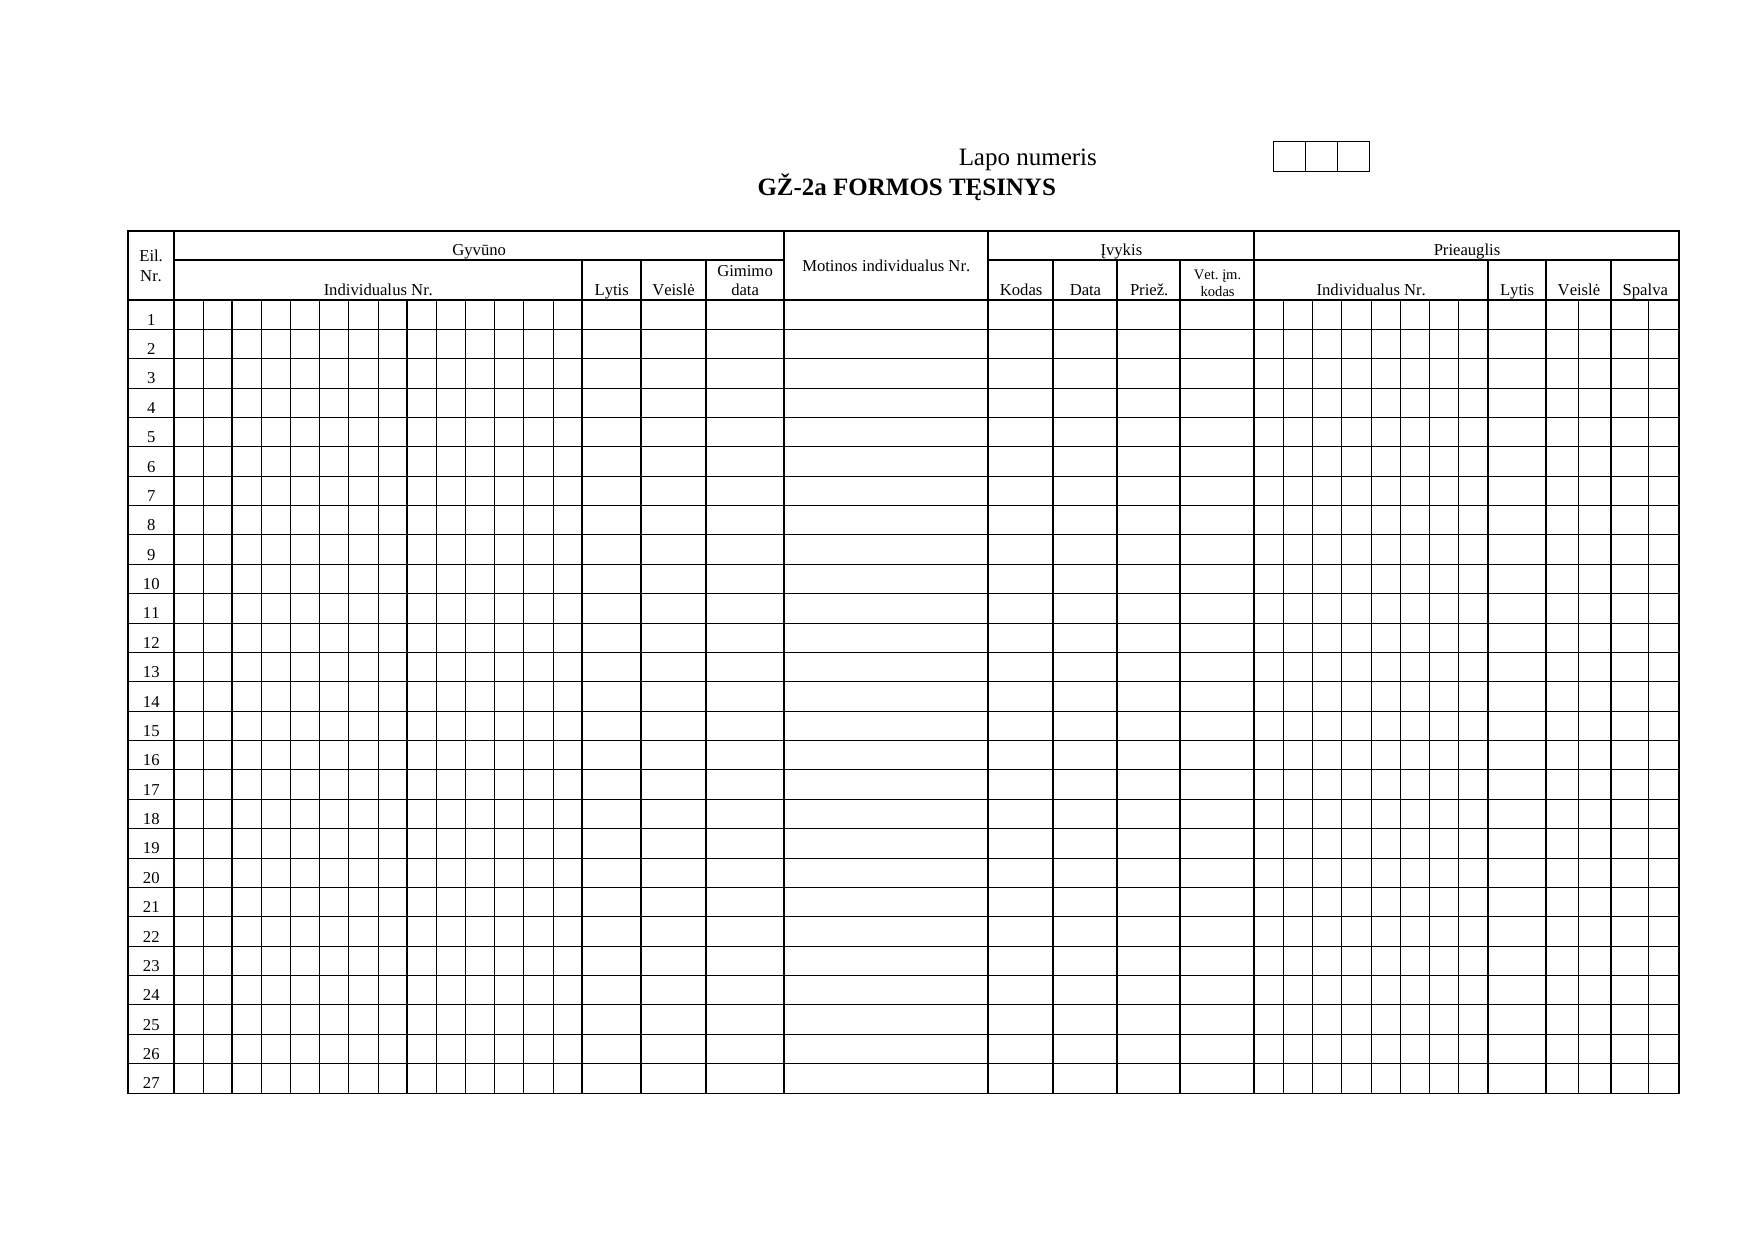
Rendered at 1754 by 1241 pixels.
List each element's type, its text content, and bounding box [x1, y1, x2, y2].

table_cell [959, 594, 987, 622]
table_cell [1313, 859, 1341, 887]
table_cell [1149, 947, 1179, 975]
table_cell [842, 653, 871, 681]
table_cell [466, 859, 494, 887]
table_cell [349, 389, 378, 417]
table_cell [408, 359, 436, 387]
table_cell [813, 447, 842, 476]
table_cell [1284, 682, 1312, 711]
table_cell [1517, 477, 1545, 505]
table_cell [901, 800, 930, 828]
table_cell [1649, 624, 1678, 652]
table_cell [320, 859, 348, 887]
table_cell [642, 447, 705, 476]
table_cell [1612, 359, 1648, 387]
table_cell [1459, 389, 1487, 417]
table_cell [1021, 888, 1052, 916]
table_cell [1372, 506, 1400, 534]
table_cell [1313, 389, 1341, 417]
table_cell [1284, 1064, 1312, 1092]
table_cell [1612, 624, 1648, 652]
table_cell [1118, 800, 1149, 828]
table_cell [1430, 565, 1458, 593]
table_cell [437, 1064, 465, 1092]
table_cell [842, 947, 871, 975]
table_cell [583, 418, 640, 446]
table_cell [1547, 418, 1578, 446]
table_cell [1430, 447, 1458, 476]
table_cell [1430, 301, 1458, 329]
table_cell [524, 859, 553, 887]
table_cell [642, 330, 705, 358]
table_cell [1547, 770, 1578, 799]
table_cell [1489, 947, 1517, 975]
table_cell [554, 1005, 581, 1034]
table_cell [1459, 770, 1487, 799]
table_cell [291, 594, 319, 622]
table_cell [495, 1064, 523, 1092]
table_cell [1313, 770, 1341, 799]
table_cell [1612, 829, 1648, 857]
table_cell [989, 712, 1021, 740]
table_cell [233, 917, 261, 946]
table_cell [1612, 770, 1648, 799]
table_cell [1342, 535, 1371, 564]
table_cell [204, 301, 231, 329]
table_cell [1612, 741, 1648, 769]
table_cell 7 [129, 477, 173, 505]
table_cell [1181, 477, 1253, 505]
table_cell [1401, 565, 1429, 593]
table_cell [785, 330, 813, 358]
table_cell [175, 565, 203, 593]
table_cell [813, 359, 842, 387]
table_cell [930, 330, 959, 358]
table_cell [871, 712, 901, 740]
table_cell [785, 389, 813, 417]
table_cell [1021, 330, 1052, 358]
table_cell [642, 741, 705, 769]
table_cell [437, 917, 465, 946]
table_cell [1547, 477, 1578, 505]
table_cell [204, 330, 231, 358]
table_cell [1021, 770, 1052, 799]
table_cell [1255, 976, 1283, 1004]
table_cell [1255, 653, 1283, 681]
table_cell [408, 301, 436, 329]
table_cell [1313, 506, 1341, 534]
table_cell [1021, 829, 1052, 857]
table_cell [813, 624, 842, 652]
table_cell [554, 947, 581, 975]
table_cell [1612, 506, 1648, 534]
table_cell 6 [129, 447, 173, 476]
table_cell [901, 1064, 930, 1092]
table_cell [233, 389, 261, 417]
table_cell [408, 624, 436, 652]
table_cell [901, 565, 930, 593]
table_cell [466, 535, 494, 564]
table_cell [233, 594, 261, 622]
table_cell [524, 565, 553, 593]
table_cell [1579, 800, 1610, 828]
table_cell [989, 506, 1021, 534]
table_cell [524, 888, 553, 916]
table_cell [583, 389, 640, 417]
table_cell [408, 535, 436, 564]
table_cell [1149, 594, 1179, 622]
table_cell [466, 770, 494, 799]
table_cell [233, 359, 261, 387]
table_cell [408, 506, 436, 534]
table_cell [1430, 917, 1458, 946]
table_cell [959, 653, 987, 681]
table_cell [1284, 653, 1312, 681]
table_cell [175, 947, 203, 975]
table_cell [1284, 1035, 1312, 1063]
table_cell [1021, 741, 1052, 769]
table_cell [813, 1064, 842, 1092]
table_cell [642, 888, 705, 916]
table_cell [320, 682, 348, 711]
table_cell [466, 1005, 494, 1034]
table_cell [262, 800, 290, 828]
table_cell [871, 301, 901, 329]
table_cell [1401, 477, 1429, 505]
table_cell [1372, 741, 1400, 769]
table_cell [1149, 800, 1179, 828]
table_cell [1489, 917, 1517, 946]
table_cell [466, 506, 494, 534]
table_cell [320, 770, 348, 799]
table_cell [813, 389, 842, 417]
table_cell [813, 712, 842, 740]
table_cell [1430, 829, 1458, 857]
table_cell [842, 1035, 871, 1063]
table_cell [1313, 829, 1341, 857]
table_cell [1284, 976, 1312, 1004]
table_cell [233, 447, 261, 476]
table_cell [175, 829, 203, 857]
table_cell [785, 594, 813, 622]
table_cell [524, 477, 553, 505]
table_cell [1181, 947, 1253, 975]
table_cell 19 [129, 829, 173, 857]
table_cell [930, 506, 959, 534]
table_cell [1579, 1005, 1610, 1034]
table_cell [989, 976, 1021, 1004]
table_cell [1517, 741, 1545, 769]
table_cell [1547, 506, 1578, 534]
table_cell [959, 447, 987, 476]
table_cell [233, 741, 261, 769]
table_cell [785, 506, 813, 534]
table_cell [291, 741, 319, 769]
table_cell [466, 829, 494, 857]
table_cell [349, 330, 378, 358]
table_cell [901, 1005, 930, 1034]
table_cell [1612, 330, 1648, 358]
table_cell [1181, 418, 1253, 446]
table_cell [349, 770, 378, 799]
table_cell [1430, 653, 1458, 681]
table_cell [233, 1064, 261, 1092]
table_cell [320, 447, 348, 476]
table_cell [1649, 653, 1678, 681]
table_cell [1149, 859, 1179, 887]
table_cell [320, 653, 348, 681]
table_cell [1372, 389, 1400, 417]
table_cell 23 [129, 947, 173, 975]
table_cell [1054, 888, 1116, 916]
table_cell [813, 1035, 842, 1063]
table_cell [1649, 917, 1678, 946]
table_cell [554, 653, 581, 681]
table_cell 9 [129, 535, 173, 564]
table_cell [204, 770, 231, 799]
table_cell [349, 477, 378, 505]
table_cell [233, 770, 261, 799]
table_cell [1547, 301, 1578, 329]
table_cell [842, 535, 871, 564]
table_cell [1054, 301, 1116, 329]
table_cell [1255, 1035, 1283, 1063]
table_cell [642, 653, 705, 681]
table_cell [1255, 1005, 1283, 1034]
table_cell [524, 447, 553, 476]
table_cell [524, 653, 553, 681]
table_cell [291, 506, 319, 534]
table_cell [642, 594, 705, 622]
table_cell [842, 712, 871, 740]
table_cell [959, 535, 987, 564]
table_cell [1054, 653, 1116, 681]
table_cell [901, 976, 930, 1004]
table_cell [291, 770, 319, 799]
table_cell [437, 447, 465, 476]
table_cell [204, 947, 231, 975]
table_cell [291, 535, 319, 564]
table_cell [1149, 1064, 1179, 1092]
table_cell [349, 535, 378, 564]
table_cell [1612, 535, 1648, 564]
table_cell [813, 947, 842, 975]
table_cell [583, 330, 640, 358]
table_cell [813, 565, 842, 593]
table_cell [1517, 447, 1545, 476]
table_cell [1612, 888, 1648, 916]
table_cell [842, 418, 871, 446]
table_cell [204, 359, 231, 387]
table_cell [1149, 976, 1179, 1004]
table_cell [1255, 594, 1283, 622]
table_cell [495, 535, 523, 564]
table_cell [495, 594, 523, 622]
table_cell [1401, 418, 1429, 446]
table_cell [989, 917, 1021, 946]
table_cell [959, 947, 987, 975]
table_cell [320, 1035, 348, 1063]
table_cell 2 [129, 330, 173, 358]
table_cell [1181, 829, 1253, 857]
table_cell [1149, 359, 1179, 387]
table_cell [707, 859, 783, 887]
table_cell [408, 829, 436, 857]
table_cell [871, 389, 901, 417]
table_cell [583, 624, 640, 652]
table_cell [1149, 477, 1179, 505]
table_cell [785, 1064, 813, 1092]
table_cell [1579, 682, 1610, 711]
table_cell [233, 506, 261, 534]
table_cell [959, 888, 987, 916]
table_cell [1401, 888, 1429, 916]
table_cell [1181, 917, 1253, 946]
table_cell [554, 447, 581, 476]
table_cell [175, 506, 203, 534]
table_cell [813, 535, 842, 564]
table_cell [1149, 888, 1179, 916]
table_cell [989, 829, 1021, 857]
table_cell [466, 800, 494, 828]
table_cell [1579, 653, 1610, 681]
table_cell [1459, 301, 1487, 329]
table_cell [989, 389, 1021, 417]
table_cell [1489, 594, 1517, 622]
table_cell [437, 594, 465, 622]
table_cell [1489, 565, 1517, 593]
table_cell [1054, 829, 1116, 857]
table_cell [1517, 682, 1545, 711]
table_cell [175, 447, 203, 476]
table_cell [1649, 359, 1678, 387]
table_cell [901, 624, 930, 652]
table_cell [466, 917, 494, 946]
table_cell [175, 594, 203, 622]
table_cell [901, 859, 930, 887]
table_cell [495, 917, 523, 946]
table_cell [1181, 653, 1253, 681]
table_cell 13 [129, 653, 173, 681]
table_cell [871, 359, 901, 387]
table_cell [930, 535, 959, 564]
table_cell [1342, 330, 1371, 358]
table_cell Kodas [989, 261, 1052, 299]
table_cell [320, 477, 348, 505]
table_cell [1547, 359, 1578, 387]
table_cell [1118, 418, 1149, 446]
table_cell [1181, 594, 1253, 622]
table_cell [1459, 594, 1487, 622]
table_cell [1149, 1035, 1179, 1063]
table_cell [1342, 653, 1371, 681]
table_cell [642, 829, 705, 857]
table_cell [1579, 770, 1610, 799]
table_cell 26 [129, 1035, 173, 1063]
table_cell [349, 712, 378, 740]
table_cell [1517, 888, 1545, 916]
table_cell [554, 917, 581, 946]
table_cell [871, 477, 901, 505]
table_cell [1342, 301, 1371, 329]
table_cell [707, 506, 783, 534]
table_cell [1021, 301, 1052, 329]
table_cell [989, 330, 1021, 358]
table_cell [813, 1005, 842, 1034]
table_cell [1430, 624, 1458, 652]
table_cell [1372, 800, 1400, 828]
table_cell [1649, 477, 1678, 505]
text GŽ-2a FORMOS TĘSINYS [118, 172, 1636, 201]
table_cell [466, 301, 494, 329]
table_cell [583, 447, 640, 476]
table_cell [175, 330, 203, 358]
table_cell [1459, 1035, 1487, 1063]
table_cell [437, 712, 465, 740]
table_cell [785, 829, 813, 857]
table_cell [437, 888, 465, 916]
table_cell [466, 947, 494, 975]
table_cell [871, 770, 901, 799]
table_cell [959, 800, 987, 828]
table_cell [1649, 418, 1678, 446]
table_cell [204, 829, 231, 857]
table_cell [901, 1035, 930, 1063]
table_cell [408, 712, 436, 740]
table_cell [408, 947, 436, 975]
table_cell [930, 829, 959, 857]
table_cell [583, 301, 640, 329]
table_cell [320, 947, 348, 975]
table_cell [1181, 359, 1253, 387]
table_cell [1313, 301, 1341, 329]
table_cell Lytis [1489, 261, 1545, 299]
table_cell [642, 389, 705, 417]
table_cell [495, 800, 523, 828]
table_cell [1255, 682, 1283, 711]
table_cell [1313, 418, 1341, 446]
table_cell [707, 682, 783, 711]
table_cell [262, 594, 290, 622]
table_cell [1054, 770, 1116, 799]
table_cell [707, 770, 783, 799]
table_cell [1021, 389, 1052, 417]
table_cell [707, 917, 783, 946]
table_cell [1579, 330, 1610, 358]
table_cell [233, 888, 261, 916]
table_cell [1579, 594, 1610, 622]
table_cell [320, 888, 348, 916]
table_cell [495, 447, 523, 476]
table_cell [930, 624, 959, 652]
table_cell [204, 418, 231, 446]
table_cell [408, 418, 436, 446]
table_cell [871, 1064, 901, 1092]
table_cell [466, 565, 494, 593]
table_cell [1118, 976, 1149, 1004]
table_cell [1401, 594, 1429, 622]
table_cell [959, 829, 987, 857]
table_cell [554, 770, 581, 799]
table_cell [437, 1035, 465, 1063]
table_cell [437, 301, 465, 329]
table_cell [707, 359, 783, 387]
table_cell [1021, 477, 1052, 505]
table_cell [349, 624, 378, 652]
table_cell [1430, 741, 1458, 769]
table_cell [349, 1064, 378, 1092]
table_cell [1401, 1005, 1429, 1034]
table_cell [707, 594, 783, 622]
table_cell [1054, 800, 1116, 828]
table_cell [1489, 770, 1517, 799]
table_cell [583, 535, 640, 564]
table_cell [1649, 389, 1678, 417]
table_cell [1649, 741, 1678, 769]
table_cell [1649, 712, 1678, 740]
table_cell [437, 859, 465, 887]
table_cell [437, 389, 465, 417]
table_cell [524, 741, 553, 769]
table_cell [320, 594, 348, 622]
table_cell [1149, 770, 1179, 799]
table_cell [930, 359, 959, 387]
table_cell [1021, 682, 1052, 711]
table_cell [1342, 947, 1371, 975]
table_cell [495, 359, 523, 387]
table_cell [437, 976, 465, 1004]
table_cell [1430, 330, 1458, 358]
table_cell [466, 682, 494, 711]
table_cell [989, 947, 1021, 975]
table_cell [583, 594, 640, 622]
table_cell [1517, 624, 1545, 652]
table_cell [901, 947, 930, 975]
table_cell [349, 888, 378, 916]
table_cell [262, 506, 290, 534]
table_cell [1372, 1035, 1400, 1063]
table_cell [379, 888, 406, 916]
table_cell [785, 741, 813, 769]
table_cell [930, 976, 959, 1004]
table_cell 11 [129, 594, 173, 622]
table_cell [1313, 947, 1341, 975]
table_cell [466, 1035, 494, 1063]
table_cell [233, 682, 261, 711]
table_cell [1517, 800, 1545, 828]
table_cell [466, 624, 494, 652]
table_cell [785, 359, 813, 387]
table_cell [349, 506, 378, 534]
table_cell [291, 359, 319, 387]
table_cell [930, 301, 959, 329]
table_cell [175, 535, 203, 564]
table_cell [262, 330, 290, 358]
table_cell [408, 1035, 436, 1063]
table_cell [785, 565, 813, 593]
table_cell [320, 741, 348, 769]
table_cell [466, 389, 494, 417]
table_cell [1372, 330, 1400, 358]
table_cell [1149, 418, 1179, 446]
table_cell [349, 1035, 378, 1063]
table_cell [1517, 770, 1545, 799]
table_cell [349, 418, 378, 446]
table_cell [1649, 506, 1678, 534]
table_cell [1612, 1035, 1648, 1063]
table_cell [262, 1005, 290, 1034]
table_cell [1255, 477, 1283, 505]
table_cell [842, 1064, 871, 1092]
table_cell [1021, 917, 1052, 946]
table_cell [842, 624, 871, 652]
table_cell [408, 888, 436, 916]
table_cell [1517, 389, 1545, 417]
table_cell [930, 447, 959, 476]
table_cell [408, 976, 436, 1004]
table_cell [785, 1005, 813, 1034]
table_cell [785, 800, 813, 828]
table_cell [495, 829, 523, 857]
table_cell [1181, 389, 1253, 417]
table_cell Data [1054, 261, 1116, 299]
table_cell [349, 741, 378, 769]
table_cell [1054, 859, 1116, 887]
table_cell [989, 477, 1021, 505]
table_cell [495, 477, 523, 505]
table_cell Individualus Nr. [175, 261, 581, 299]
table_cell [583, 712, 640, 740]
table_cell [707, 888, 783, 916]
table_cell [1255, 301, 1283, 329]
table_cell [583, 829, 640, 857]
table_cell [291, 712, 319, 740]
table_cell [495, 859, 523, 887]
table_header Gyvūno [175, 232, 783, 259]
table_cell [175, 682, 203, 711]
table_cell [959, 506, 987, 534]
table_cell [707, 741, 783, 769]
table_cell [901, 359, 930, 387]
table_cell [437, 330, 465, 358]
table_cell [1579, 917, 1610, 946]
table_cell [379, 506, 406, 534]
table_cell [554, 565, 581, 593]
table_cell [1489, 712, 1517, 740]
table_cell [379, 1035, 406, 1063]
table_cell [1284, 741, 1312, 769]
table_cell [1313, 682, 1341, 711]
table_cell [175, 301, 203, 329]
table_cell [320, 800, 348, 828]
table_cell [1489, 477, 1517, 505]
table_cell [1284, 800, 1312, 828]
table_cell [495, 888, 523, 916]
table_cell [1649, 976, 1678, 1004]
table_cell [1255, 917, 1283, 946]
table_cell [291, 947, 319, 975]
table_cell [1118, 859, 1149, 887]
table_cell [1401, 624, 1429, 652]
table_cell [785, 1035, 813, 1063]
table_cell [291, 829, 319, 857]
table_cell [524, 682, 553, 711]
table_cell [1517, 359, 1545, 387]
table_cell Veislė [642, 261, 705, 299]
table_cell [1430, 535, 1458, 564]
table_cell [204, 682, 231, 711]
table_cell [204, 477, 231, 505]
table_cell [1517, 565, 1545, 593]
table_cell [707, 947, 783, 975]
table_cell [1284, 330, 1312, 358]
table_cell [1372, 477, 1400, 505]
table_cell [320, 418, 348, 446]
table_cell [1284, 947, 1312, 975]
table_cell [813, 917, 842, 946]
table_cell [204, 1005, 231, 1034]
table_cell [1612, 653, 1648, 681]
table_cell [204, 535, 231, 564]
table_cell [175, 1064, 203, 1092]
table_cell [1021, 594, 1052, 622]
table_cell [1459, 800, 1487, 828]
table_cell [1372, 565, 1400, 593]
table_cell [1255, 565, 1283, 593]
table_cell [707, 535, 783, 564]
table_cell [1255, 712, 1283, 740]
table_cell [1579, 1064, 1610, 1092]
table_cell [408, 447, 436, 476]
table_cell [466, 594, 494, 622]
table_cell [930, 947, 959, 975]
table_cell 21 [129, 888, 173, 916]
table_cell [291, 1035, 319, 1063]
table_cell [204, 594, 231, 622]
table_cell [233, 418, 261, 446]
table_cell [989, 741, 1021, 769]
table_cell [1313, 565, 1341, 593]
table_cell [989, 301, 1021, 329]
table_cell [175, 418, 203, 446]
table_cell [785, 976, 813, 1004]
table_cell [842, 741, 871, 769]
table_header [1562, 141, 1658, 171]
table_cell [1547, 829, 1578, 857]
table_cell [1547, 565, 1578, 593]
table_cell [1342, 1035, 1371, 1063]
table_cell [959, 359, 987, 387]
table_cell [466, 418, 494, 446]
table_cell [707, 653, 783, 681]
table_cell [349, 594, 378, 622]
table_cell [291, 888, 319, 916]
table_cell [642, 506, 705, 534]
table_cell [901, 682, 930, 711]
table_cell [1054, 624, 1116, 652]
table_cell [554, 594, 581, 622]
table_cell [466, 976, 494, 1004]
table_cell [291, 1005, 319, 1034]
table_cell [437, 418, 465, 446]
table_cell [175, 359, 203, 387]
table_cell [175, 1035, 203, 1063]
table_cell [1118, 1064, 1149, 1092]
table_cell [1612, 859, 1648, 887]
table_cell [408, 594, 436, 622]
table_cell [1489, 976, 1517, 1004]
table_cell [1181, 1064, 1253, 1092]
table_cell [1612, 947, 1648, 975]
table_cell [495, 418, 523, 446]
table_cell [959, 477, 987, 505]
table_cell [1517, 1005, 1545, 1034]
table_cell [1118, 829, 1149, 857]
table_cell [1430, 506, 1458, 534]
table_cell [1579, 389, 1610, 417]
table_cell [495, 682, 523, 711]
table_cell [1054, 947, 1116, 975]
table_cell [707, 477, 783, 505]
table_cell [1149, 447, 1179, 476]
table_cell [291, 653, 319, 681]
table_cell [1118, 770, 1149, 799]
table_cell [437, 1005, 465, 1034]
table_cell [901, 712, 930, 740]
table_cell [408, 741, 436, 769]
table_cell [1313, 594, 1341, 622]
table_cell [291, 330, 319, 358]
table_cell [1430, 389, 1458, 417]
table_cell [989, 447, 1021, 476]
table_cell [1054, 418, 1116, 446]
table_cell [1118, 330, 1149, 358]
table_cell [1459, 565, 1487, 593]
table_cell [583, 653, 640, 681]
table_cell [842, 389, 871, 417]
table_cell [1054, 330, 1116, 358]
table_cell [1149, 535, 1179, 564]
table_cell [707, 447, 783, 476]
table_cell [233, 535, 261, 564]
table_cell [930, 800, 959, 828]
table_cell [1313, 1064, 1341, 1092]
table_cell [233, 301, 261, 329]
table_cell [871, 888, 901, 916]
table_cell [408, 653, 436, 681]
table_cell [1342, 770, 1371, 799]
table_cell [320, 1005, 348, 1034]
table_cell [1284, 1005, 1312, 1034]
table_cell [785, 624, 813, 652]
table_cell 20 [129, 859, 173, 887]
table_cell [1149, 712, 1179, 740]
table_cell [1342, 712, 1371, 740]
table_cell [379, 565, 406, 593]
table_cell [1579, 565, 1610, 593]
table_cell [1579, 859, 1610, 887]
table_cell [989, 770, 1021, 799]
table_cell [379, 712, 406, 740]
table_cell [1313, 624, 1341, 652]
table_cell [901, 888, 930, 916]
table_cell [1459, 535, 1487, 564]
table_cell 3 [129, 359, 173, 387]
table_cell [554, 506, 581, 534]
table_cell [813, 859, 842, 887]
table_cell [1517, 917, 1545, 946]
table_cell [930, 859, 959, 887]
table_cell [707, 624, 783, 652]
table_cell [842, 976, 871, 1004]
table_cell [583, 682, 640, 711]
table_cell [930, 477, 959, 505]
table_cell [379, 1005, 406, 1034]
table_cell [1547, 800, 1578, 828]
table_cell [1372, 1064, 1400, 1092]
table_cell [989, 653, 1021, 681]
table_cell [642, 418, 705, 446]
table_cell [320, 535, 348, 564]
table_cell [583, 565, 640, 593]
table_cell [1579, 947, 1610, 975]
table_cell [959, 741, 987, 769]
table_cell [785, 301, 813, 329]
table_cell [1579, 535, 1610, 564]
table_cell [1401, 800, 1429, 828]
table_cell [930, 653, 959, 681]
table_cell [1021, 506, 1052, 534]
table_cell [901, 389, 930, 417]
table_cell [1547, 1035, 1578, 1063]
table_cell [320, 301, 348, 329]
table_cell [1284, 477, 1312, 505]
table_cell [408, 1064, 436, 1092]
table_cell [379, 859, 406, 887]
table_cell [1181, 976, 1253, 1004]
table_cell [349, 829, 378, 857]
table_cell [642, 1005, 705, 1034]
table_cell [233, 330, 261, 358]
table_cell [901, 653, 930, 681]
table_cell [1372, 624, 1400, 652]
table_cell [233, 624, 261, 652]
table_cell [379, 800, 406, 828]
table_cell [1149, 917, 1179, 946]
table_cell [1430, 477, 1458, 505]
table_cell [1649, 535, 1678, 564]
table_cell [466, 888, 494, 916]
table_cell [989, 359, 1021, 387]
table_cell [262, 859, 290, 887]
table_cell [930, 418, 959, 446]
table_cell [1547, 624, 1578, 652]
table_cell [871, 565, 901, 593]
table_cell [959, 624, 987, 652]
table_cell [233, 859, 261, 887]
table_cell [871, 506, 901, 534]
table_cell [1612, 800, 1648, 828]
table_cell [813, 330, 842, 358]
table_cell [785, 477, 813, 505]
table_cell [204, 976, 231, 1004]
table_cell [813, 976, 842, 1004]
table_cell [379, 301, 406, 329]
table_cell [408, 800, 436, 828]
table_cell [1430, 888, 1458, 916]
table_cell [437, 947, 465, 975]
table_cell [1649, 594, 1678, 622]
table_cell [495, 653, 523, 681]
table_cell [291, 859, 319, 887]
table_cell [379, 741, 406, 769]
table_cell [642, 477, 705, 505]
table_cell [901, 594, 930, 622]
table_cell [1612, 1064, 1648, 1092]
table_cell [1547, 947, 1578, 975]
table_cell [1255, 947, 1283, 975]
table_cell [785, 712, 813, 740]
table_header [1306, 142, 1337, 171]
table_cell [1459, 1005, 1487, 1034]
table_cell [554, 976, 581, 1004]
table_cell [959, 1035, 987, 1063]
table_cell [642, 624, 705, 652]
table_cell [262, 829, 290, 857]
table_cell [1342, 888, 1371, 916]
table_cell [1118, 712, 1149, 740]
table_cell [1054, 389, 1116, 417]
table_cell [583, 1005, 640, 1034]
table_cell [1021, 800, 1052, 828]
table_cell [1313, 976, 1341, 1004]
table_cell [1255, 624, 1283, 652]
table_cell [1649, 829, 1678, 857]
table_cell [989, 682, 1021, 711]
table_cell [495, 1035, 523, 1063]
table_cell [204, 447, 231, 476]
table_cell [1517, 301, 1545, 329]
table_cell [1489, 859, 1517, 887]
table_cell [1255, 389, 1283, 417]
table_cell [1579, 829, 1610, 857]
table_cell [1149, 624, 1179, 652]
table_cell [204, 389, 231, 417]
table_cell [871, 330, 901, 358]
table_cell [1054, 447, 1116, 476]
table_cell [1372, 947, 1400, 975]
table_cell [583, 976, 640, 1004]
table_cell [349, 976, 378, 1004]
table_cell 15 [129, 712, 173, 740]
table_cell [524, 770, 553, 799]
table_cell [1342, 682, 1371, 711]
table_cell [1547, 389, 1578, 417]
table_cell [1372, 418, 1400, 446]
table_cell [291, 301, 319, 329]
table_cell [871, 741, 901, 769]
table_cell [989, 1035, 1021, 1063]
table_cell [871, 859, 901, 887]
table_cell [1054, 712, 1116, 740]
table_cell [554, 535, 581, 564]
table_cell [1181, 1005, 1253, 1034]
table_cell [1489, 389, 1517, 417]
table_cell [408, 565, 436, 593]
table_cell [1118, 653, 1149, 681]
table_cell [871, 917, 901, 946]
table_cell [930, 565, 959, 593]
table_cell [707, 1035, 783, 1063]
table_cell [524, 506, 553, 534]
table_cell [349, 800, 378, 828]
table_cell [1459, 477, 1487, 505]
table_cell [583, 888, 640, 916]
table_cell [495, 506, 523, 534]
table_cell [1579, 624, 1610, 652]
table_cell [1401, 859, 1429, 887]
table_cell [262, 917, 290, 946]
table_cell [1459, 917, 1487, 946]
table_cell [349, 682, 378, 711]
table_cell [707, 1005, 783, 1034]
table_cell [349, 859, 378, 887]
table_cell [1118, 447, 1149, 476]
table_cell [1284, 712, 1312, 740]
table_cell [379, 947, 406, 975]
table_cell [1489, 1035, 1517, 1063]
table_cell [989, 624, 1021, 652]
table_cell [262, 359, 290, 387]
table_cell [262, 389, 290, 417]
table_cell [1517, 330, 1545, 358]
table_cell [1612, 389, 1648, 417]
table_cell [1649, 682, 1678, 711]
table_cell [1255, 859, 1283, 887]
table_cell [262, 565, 290, 593]
table_cell [1284, 594, 1312, 622]
table_cell [901, 741, 930, 769]
table_cell [262, 712, 290, 740]
table_cell [1401, 389, 1429, 417]
table_cell [813, 741, 842, 769]
table_cell [262, 624, 290, 652]
table_cell [1118, 888, 1149, 916]
table_cell [1459, 712, 1487, 740]
table_cell [989, 859, 1021, 887]
table_header Motinos individualus Nr. [785, 232, 987, 299]
table_cell [642, 947, 705, 975]
table_cell [495, 1005, 523, 1034]
table_cell [1313, 1005, 1341, 1034]
table_cell [842, 330, 871, 358]
table_cell [1547, 741, 1578, 769]
table_cell [1181, 712, 1253, 740]
table_cell [642, 917, 705, 946]
table_cell [1430, 800, 1458, 828]
table_cell [1284, 506, 1312, 534]
table_header [1370, 141, 1466, 171]
table_cell [1021, 1005, 1052, 1034]
table_cell [233, 947, 261, 975]
table_cell Individualus Nr. [1255, 261, 1487, 299]
table_cell [554, 301, 581, 329]
table_cell [1401, 301, 1429, 329]
table_cell [1181, 565, 1253, 593]
table_cell [379, 829, 406, 857]
table_cell [1313, 800, 1341, 828]
table_cell [1612, 447, 1648, 476]
table_cell [707, 829, 783, 857]
table_cell [901, 330, 930, 358]
table_cell [204, 712, 231, 740]
table_cell [466, 741, 494, 769]
table_cell [379, 359, 406, 387]
table_cell [379, 1064, 406, 1092]
table_cell [583, 859, 640, 887]
table_cell [233, 1005, 261, 1034]
table_cell [1459, 447, 1487, 476]
table_cell [1118, 389, 1149, 417]
table_cell [1342, 359, 1371, 387]
table_cell [408, 917, 436, 946]
table_cell [1517, 594, 1545, 622]
table_cell [642, 682, 705, 711]
table_cell [1372, 535, 1400, 564]
table_cell [1579, 447, 1610, 476]
table_cell [175, 741, 203, 769]
table_cell [1313, 1035, 1341, 1063]
table_cell [959, 418, 987, 446]
table_cell [1401, 829, 1429, 857]
table_cell [233, 565, 261, 593]
table_cell [1547, 1064, 1578, 1092]
table_cell [583, 1064, 640, 1092]
table_cell [408, 1005, 436, 1034]
table_cell [175, 624, 203, 652]
table_cell [291, 800, 319, 828]
table_cell [1181, 506, 1253, 534]
table_cell [989, 418, 1021, 446]
table_cell [642, 301, 705, 329]
table_cell [842, 829, 871, 857]
table_cell [495, 976, 523, 1004]
table_cell [291, 682, 319, 711]
table_cell [1579, 418, 1610, 446]
table_cell [1430, 770, 1458, 799]
table_cell [1255, 359, 1283, 387]
table_cell [1649, 447, 1678, 476]
table_cell [642, 535, 705, 564]
table_cell [233, 800, 261, 828]
table_cell [262, 888, 290, 916]
table_cell [554, 389, 581, 417]
table_cell [813, 829, 842, 857]
table_cell [379, 535, 406, 564]
table_cell [1517, 1064, 1545, 1092]
table_header Eil. Nr. [129, 232, 173, 299]
table_cell [1579, 506, 1610, 534]
table_cell [1489, 624, 1517, 652]
table_cell [495, 624, 523, 652]
table_cell [1372, 682, 1400, 711]
table_cell [1149, 301, 1179, 329]
table_cell [1118, 535, 1149, 564]
table_cell [320, 976, 348, 1004]
table_cell [349, 447, 378, 476]
table_cell [495, 712, 523, 740]
table_cell [1459, 330, 1487, 358]
table_cell [1579, 477, 1610, 505]
table_cell [466, 359, 494, 387]
table_cell [554, 1064, 581, 1092]
table_cell [1313, 653, 1341, 681]
table_cell [175, 917, 203, 946]
table_cell [1255, 447, 1283, 476]
table_cell [1149, 682, 1179, 711]
table_cell [1342, 506, 1371, 534]
table_cell [437, 682, 465, 711]
table_cell [554, 741, 581, 769]
table_cell [524, 976, 553, 1004]
table_cell [1612, 594, 1648, 622]
table_cell [785, 770, 813, 799]
table_cell [583, 770, 640, 799]
table_cell [813, 888, 842, 916]
table_cell [930, 682, 959, 711]
table_cell [1430, 712, 1458, 740]
table_cell [320, 330, 348, 358]
table_header [1338, 142, 1369, 171]
table_cell [437, 477, 465, 505]
table_cell [871, 682, 901, 711]
table_cell [379, 624, 406, 652]
table_cell [1649, 1005, 1678, 1034]
table_cell [1401, 712, 1429, 740]
table_cell [524, 712, 553, 740]
table_cell [437, 653, 465, 681]
table_cell [233, 1035, 261, 1063]
table_cell [1021, 418, 1052, 446]
table_cell [408, 330, 436, 358]
table_cell [1054, 682, 1116, 711]
table_cell [379, 653, 406, 681]
table_cell [1284, 418, 1312, 446]
table_cell [291, 447, 319, 476]
table_cell [1284, 888, 1312, 916]
table_cell [1021, 1035, 1052, 1063]
table_cell [1489, 800, 1517, 828]
table_cell [1054, 1005, 1116, 1034]
table_cell [1054, 1035, 1116, 1063]
table_cell Gimimo data [707, 261, 783, 299]
table_cell [642, 1035, 705, 1063]
table_cell [262, 1064, 290, 1092]
table_cell [1284, 624, 1312, 652]
table_cell [437, 506, 465, 534]
table_cell [813, 506, 842, 534]
table_cell [1547, 712, 1578, 740]
table_cell 16 [129, 741, 173, 769]
table_cell [930, 712, 959, 740]
table_cell [1612, 301, 1648, 329]
table_cell [1181, 741, 1253, 769]
table_cell [871, 829, 901, 857]
table_cell [930, 1035, 959, 1063]
table_cell 8 [129, 506, 173, 534]
table_cell [204, 506, 231, 534]
table_cell [175, 389, 203, 417]
table_cell 24 [129, 976, 173, 1004]
table_cell [785, 653, 813, 681]
table_cell [707, 565, 783, 593]
table_cell [642, 976, 705, 1004]
table_cell [554, 330, 581, 358]
table_cell [871, 624, 901, 652]
table_cell [1401, 976, 1429, 1004]
table_cell [524, 330, 553, 358]
table_cell [379, 330, 406, 358]
table_cell 27 [129, 1064, 173, 1092]
table_cell [379, 917, 406, 946]
table_cell [204, 888, 231, 916]
table_cell [1547, 330, 1578, 358]
table_cell [349, 565, 378, 593]
table_cell [1342, 624, 1371, 652]
table_header Prieauglis [1255, 232, 1678, 259]
table_cell [349, 947, 378, 975]
table_cell [524, 829, 553, 857]
table_cell [524, 389, 553, 417]
table_cell [1181, 535, 1253, 564]
table_cell [1021, 1064, 1052, 1092]
table_cell [1255, 506, 1283, 534]
table_cell [842, 1005, 871, 1034]
table_cell [1579, 1035, 1610, 1063]
table_cell [320, 712, 348, 740]
table_cell [1489, 1064, 1517, 1092]
table_cell [408, 682, 436, 711]
table_cell [1054, 359, 1116, 387]
table_cell [1430, 1005, 1458, 1034]
table_cell [437, 535, 465, 564]
table_cell [524, 1035, 553, 1063]
table_cell [642, 1064, 705, 1092]
table_cell [1430, 594, 1458, 622]
table_cell [1313, 917, 1341, 946]
table_cell [175, 653, 203, 681]
table_cell [1459, 829, 1487, 857]
table_cell [1118, 1005, 1149, 1034]
table_cell [583, 741, 640, 769]
table_cell [1517, 535, 1545, 564]
table_cell [175, 976, 203, 1004]
table_cell [1255, 829, 1283, 857]
table_cell 1 [129, 301, 173, 329]
table_cell [320, 359, 348, 387]
table_cell [1612, 712, 1648, 740]
table_cell [1547, 917, 1578, 946]
table_cell [1181, 624, 1253, 652]
table_cell [320, 1064, 348, 1092]
table_cell [1372, 888, 1400, 916]
table_cell 22 [129, 917, 173, 946]
table_cell [437, 359, 465, 387]
table_cell [1054, 565, 1116, 593]
table_cell [349, 1005, 378, 1034]
table_cell [1612, 565, 1648, 593]
table_cell [583, 917, 640, 946]
table_cell [1181, 859, 1253, 887]
table_cell [1459, 653, 1487, 681]
table_cell 5 [129, 418, 173, 446]
table_cell [785, 859, 813, 887]
table_cell [1181, 1035, 1253, 1063]
table_cell [842, 770, 871, 799]
table_cell [901, 301, 930, 329]
table_cell [1517, 418, 1545, 446]
table_cell [813, 682, 842, 711]
table_cell [871, 1035, 901, 1063]
table_cell [291, 917, 319, 946]
table_cell [320, 389, 348, 417]
table_cell [291, 565, 319, 593]
table_cell [959, 917, 987, 946]
table_cell [175, 770, 203, 799]
table_cell [1372, 712, 1400, 740]
table_cell [901, 447, 930, 476]
table_cell [1181, 682, 1253, 711]
table_cell [1649, 330, 1678, 358]
table_cell [642, 359, 705, 387]
table_cell [989, 565, 1021, 593]
table_cell Lytis [583, 261, 640, 299]
table_cell [1342, 565, 1371, 593]
table_cell [871, 535, 901, 564]
table_cell [1649, 301, 1678, 329]
table_cell [1313, 712, 1341, 740]
table_cell [1547, 594, 1578, 622]
table_cell [233, 829, 261, 857]
table_cell [871, 447, 901, 476]
table_cell [1149, 330, 1179, 358]
table_cell [262, 682, 290, 711]
table_cell [262, 770, 290, 799]
table_cell [1401, 741, 1429, 769]
table_cell [466, 330, 494, 358]
table_cell [320, 506, 348, 534]
table_cell Priež. [1118, 261, 1179, 299]
table_cell [1372, 829, 1400, 857]
table_cell [1255, 741, 1283, 769]
table_cell [379, 770, 406, 799]
table_cell [930, 594, 959, 622]
table_cell [204, 917, 231, 946]
table_cell [842, 506, 871, 534]
table_cell [1459, 624, 1487, 652]
table_cell [1372, 770, 1400, 799]
table_cell [204, 653, 231, 681]
table_cell [349, 301, 378, 329]
table_cell [466, 1064, 494, 1092]
table_cell [1489, 829, 1517, 857]
table_cell [1342, 829, 1371, 857]
table_cell [1430, 859, 1458, 887]
table_cell [524, 418, 553, 446]
table_cell [1149, 1005, 1179, 1034]
table_cell [291, 418, 319, 446]
table_cell [785, 888, 813, 916]
table_cell [842, 477, 871, 505]
table_cell [1284, 565, 1312, 593]
table_cell [1401, 1064, 1429, 1092]
table_cell [1054, 917, 1116, 946]
table_cell [707, 330, 783, 358]
table_cell [1547, 535, 1578, 564]
table_cell [1284, 770, 1312, 799]
table_cell [1054, 594, 1116, 622]
table_cell [930, 389, 959, 417]
table_cell [1579, 741, 1610, 769]
table_cell [554, 1035, 581, 1063]
table_cell [1649, 947, 1678, 975]
table_cell [1372, 1005, 1400, 1034]
table_cell [813, 594, 842, 622]
table_cell [842, 682, 871, 711]
table_cell [1489, 741, 1517, 769]
table_cell [291, 624, 319, 652]
table_cell [707, 1064, 783, 1092]
table_cell [262, 418, 290, 446]
table_cell [262, 477, 290, 505]
table_cell [379, 389, 406, 417]
table_cell [842, 447, 871, 476]
table_cell [1372, 859, 1400, 887]
table_cell [842, 359, 871, 387]
table_cell [871, 976, 901, 1004]
table_cell [1459, 859, 1487, 887]
table_cell [1313, 741, 1341, 769]
table_cell [813, 800, 842, 828]
table_cell [1489, 1005, 1517, 1034]
table_cell [1118, 301, 1149, 329]
table_cell [1181, 800, 1253, 828]
table_cell [1342, 1005, 1371, 1034]
table_cell [1401, 447, 1429, 476]
table_cell [1612, 682, 1648, 711]
table_cell [785, 917, 813, 946]
table_cell [1401, 770, 1429, 799]
table_cell [1612, 917, 1648, 946]
table_cell Veislė [1547, 261, 1610, 299]
table_cell [871, 947, 901, 975]
table_cell [1342, 389, 1371, 417]
table_cell [930, 770, 959, 799]
table_cell [901, 770, 930, 799]
table_cell [1401, 535, 1429, 564]
table_cell [1612, 418, 1648, 446]
table_cell 18 [129, 800, 173, 828]
table_cell [1401, 506, 1429, 534]
table_cell [707, 976, 783, 1004]
table_cell [320, 624, 348, 652]
table_cell [901, 917, 930, 946]
table_cell [1021, 653, 1052, 681]
table_header Įvykis [989, 232, 1253, 259]
table_cell [707, 800, 783, 828]
table_cell [1459, 418, 1487, 446]
table_cell [524, 359, 553, 387]
table_cell [204, 800, 231, 828]
table_cell [175, 888, 203, 916]
table_cell [495, 389, 523, 417]
table_cell [959, 976, 987, 1004]
table_cell [707, 418, 783, 446]
table_cell [1430, 947, 1458, 975]
table_cell [959, 301, 987, 329]
table_cell [1459, 976, 1487, 1004]
table_cell [1401, 947, 1429, 975]
table_cell [1149, 565, 1179, 593]
table_cell [1489, 682, 1517, 711]
table_cell [1372, 447, 1400, 476]
table_cell [1255, 418, 1283, 446]
table_cell [813, 301, 842, 329]
table_cell [1284, 917, 1312, 946]
table_cell [1579, 359, 1610, 387]
table_cell [871, 800, 901, 828]
table_cell [349, 359, 378, 387]
table_cell [1517, 712, 1545, 740]
table_cell [1517, 859, 1545, 887]
table_cell [1430, 418, 1458, 446]
table_cell [989, 1064, 1021, 1092]
table_cell [1649, 1035, 1678, 1063]
table_cell [1342, 800, 1371, 828]
table_cell [379, 594, 406, 622]
table_cell [1649, 565, 1678, 593]
table_cell [1284, 301, 1312, 329]
table_cell [1021, 947, 1052, 975]
table_cell [959, 859, 987, 887]
table_cell [785, 447, 813, 476]
table_cell [1547, 976, 1578, 1004]
table_cell 10 [129, 565, 173, 593]
table_cell [1149, 653, 1179, 681]
table_cell [408, 770, 436, 799]
table_cell [1255, 330, 1283, 358]
table_cell [524, 624, 553, 652]
table_cell [1118, 594, 1149, 622]
table_cell [1021, 712, 1052, 740]
table_cell [1313, 330, 1341, 358]
table_cell [1430, 976, 1458, 1004]
table_cell [842, 917, 871, 946]
table_cell [379, 447, 406, 476]
table_cell [1181, 770, 1253, 799]
table_cell [1401, 917, 1429, 946]
table_cell [785, 947, 813, 975]
table_cell [813, 477, 842, 505]
table_cell [1313, 888, 1341, 916]
table_cell [1517, 1035, 1545, 1063]
table_cell [320, 565, 348, 593]
table_cell [175, 859, 203, 887]
table_cell [554, 829, 581, 857]
table_cell [901, 506, 930, 534]
table_cell [1284, 535, 1312, 564]
table_cell [1149, 829, 1179, 857]
table_cell [437, 741, 465, 769]
table_cell [320, 917, 348, 946]
table_cell [262, 1035, 290, 1063]
table_cell [1284, 829, 1312, 857]
table_cell [813, 770, 842, 799]
table_cell [1255, 800, 1283, 828]
table_cell [1181, 301, 1253, 329]
table_cell [1342, 741, 1371, 769]
table_cell [1118, 682, 1149, 711]
table_cell [930, 917, 959, 946]
table_cell [959, 682, 987, 711]
table_cell [1118, 565, 1149, 593]
table_cell [1255, 770, 1283, 799]
table_cell [554, 359, 581, 387]
table_cell [583, 800, 640, 828]
table_cell [233, 976, 261, 1004]
table_cell [1284, 859, 1312, 887]
table_cell 17 [129, 770, 173, 799]
table_cell [1649, 1064, 1678, 1092]
table_cell [1054, 976, 1116, 1004]
table_cell [1612, 477, 1648, 505]
table_cell [1255, 1064, 1283, 1092]
table_cell [1459, 1064, 1487, 1092]
table_cell [204, 859, 231, 887]
table_cell [1149, 389, 1179, 417]
table_cell [842, 800, 871, 828]
table_cell [1401, 682, 1429, 711]
table_cell [989, 594, 1021, 622]
table_cell [524, 947, 553, 975]
table_cell [379, 682, 406, 711]
table_cell [1284, 359, 1312, 387]
table_cell [1489, 447, 1517, 476]
table_cell [1430, 1064, 1458, 1092]
table_cell [262, 301, 290, 329]
table_cell [642, 859, 705, 887]
table_cell [349, 917, 378, 946]
table_cell [1372, 359, 1400, 387]
table_cell [175, 712, 203, 740]
table_cell [871, 1005, 901, 1034]
table_cell [262, 741, 290, 769]
table_cell [901, 829, 930, 857]
table_cell [554, 624, 581, 652]
table_cell [1489, 535, 1517, 564]
table_cell [262, 653, 290, 681]
table_cell [1517, 976, 1545, 1004]
table_cell [842, 594, 871, 622]
table_cell [785, 535, 813, 564]
table_cell [1517, 829, 1545, 857]
table_cell [1579, 888, 1610, 916]
table_cell [959, 712, 987, 740]
table_cell [437, 770, 465, 799]
table_cell [1649, 800, 1678, 828]
table_cell [842, 859, 871, 887]
table_cell 12 [129, 624, 173, 652]
table_cell 25 [129, 1005, 173, 1034]
table_cell [1118, 477, 1149, 505]
table_cell [1612, 1005, 1648, 1034]
table_cell [642, 565, 705, 593]
table_cell [785, 682, 813, 711]
table_cell [1313, 535, 1341, 564]
table_cell [1342, 418, 1371, 446]
table_cell [785, 418, 813, 446]
table_cell [233, 653, 261, 681]
table_cell [262, 535, 290, 564]
table_cell [1489, 418, 1517, 446]
table_cell [466, 447, 494, 476]
table_cell [524, 1005, 553, 1034]
table_cell [1342, 447, 1371, 476]
table_cell [1342, 594, 1371, 622]
table_cell [437, 800, 465, 828]
table_header [1274, 142, 1305, 171]
table_cell [233, 477, 261, 505]
table_cell [1313, 359, 1341, 387]
table_cell [1517, 506, 1545, 534]
table_cell [1547, 888, 1578, 916]
table_cell [959, 565, 987, 593]
table_cell [1342, 477, 1371, 505]
table_cell [1372, 301, 1400, 329]
table_cell [1459, 506, 1487, 534]
table_cell [1118, 947, 1149, 975]
table_cell [1489, 506, 1517, 534]
table_cell [466, 477, 494, 505]
table_cell [1021, 565, 1052, 593]
table_cell [1547, 682, 1578, 711]
table_cell [1401, 359, 1429, 387]
table_cell [901, 418, 930, 446]
table_cell [1342, 976, 1371, 1004]
table_cell [495, 301, 523, 329]
table_cell [1430, 359, 1458, 387]
table_cell [1118, 917, 1149, 946]
table_cell [642, 770, 705, 799]
table_cell [349, 653, 378, 681]
table_cell [642, 800, 705, 828]
table_cell [524, 1064, 553, 1092]
table_cell [1430, 1035, 1458, 1063]
table_cell [930, 888, 959, 916]
table_cell [1459, 888, 1487, 916]
table_cell [583, 947, 640, 975]
table_cell [1054, 741, 1116, 769]
table_cell [437, 565, 465, 593]
table_cell [707, 712, 783, 740]
table_cell [554, 682, 581, 711]
table_cell [1401, 653, 1429, 681]
table_cell [1372, 976, 1400, 1004]
table_header [1466, 141, 1562, 171]
table_cell [554, 888, 581, 916]
table_cell [1459, 947, 1487, 975]
table_cell Vet. įm. kodas [1181, 261, 1253, 299]
table_cell [1342, 917, 1371, 946]
table_cell [1517, 653, 1545, 681]
table_cell [291, 976, 319, 1004]
table_cell [842, 301, 871, 329]
table_cell [959, 389, 987, 417]
table_cell [554, 477, 581, 505]
table_cell [1612, 976, 1648, 1004]
table_cell [1181, 330, 1253, 358]
table_cell [1401, 1035, 1429, 1063]
table_cell [813, 653, 842, 681]
table_cell [959, 1064, 987, 1092]
table_cell [291, 1064, 319, 1092]
table_cell [1547, 859, 1578, 887]
table_cell [1579, 301, 1610, 329]
table_cell [1579, 976, 1610, 1004]
table_cell [554, 800, 581, 828]
table_cell [1372, 594, 1400, 622]
table_cell [989, 535, 1021, 564]
table_cell [204, 565, 231, 593]
table_cell [959, 1005, 987, 1034]
table_cell [871, 653, 901, 681]
table_cell [1547, 653, 1578, 681]
table_cell [871, 594, 901, 622]
table_cell [204, 1035, 231, 1063]
table_cell [1489, 888, 1517, 916]
table_cell [291, 389, 319, 417]
table_cell [524, 301, 553, 329]
table_cell [1118, 359, 1149, 387]
table_cell [524, 535, 553, 564]
table_cell [1372, 917, 1400, 946]
table_cell [437, 829, 465, 857]
table_cell [1149, 741, 1179, 769]
table_cell [1054, 477, 1116, 505]
table_cell [175, 800, 203, 828]
table_cell [930, 741, 959, 769]
table_cell [1342, 1064, 1371, 1092]
table_cell [1401, 330, 1429, 358]
table_cell [1021, 447, 1052, 476]
table_cell [1118, 741, 1149, 769]
table_cell [842, 888, 871, 916]
table_cell [1118, 624, 1149, 652]
table_header Lapo numeris [888, 141, 1273, 171]
table_cell [1181, 447, 1253, 476]
table_cell [1054, 506, 1116, 534]
table_cell [989, 1005, 1021, 1034]
table_cell [1118, 1035, 1149, 1063]
table_cell [1459, 682, 1487, 711]
table_cell 4 [129, 389, 173, 417]
table_cell [495, 770, 523, 799]
table_cell [204, 741, 231, 769]
table_cell [583, 1035, 640, 1063]
table_cell [871, 418, 901, 446]
table_cell [524, 917, 553, 946]
table_cell [1313, 447, 1341, 476]
table_cell [262, 447, 290, 476]
table_cell [1021, 535, 1052, 564]
table_cell [1430, 682, 1458, 711]
table_cell [1342, 859, 1371, 887]
table_cell [1021, 859, 1052, 887]
table_cell [408, 477, 436, 505]
table_cell [930, 1064, 959, 1092]
table_cell [408, 389, 436, 417]
table_cell [1054, 535, 1116, 564]
table_cell [204, 624, 231, 652]
table_cell [1255, 888, 1283, 916]
table_cell [554, 859, 581, 887]
table_cell [379, 477, 406, 505]
table_cell [554, 418, 581, 446]
table_cell [1021, 976, 1052, 1004]
table_cell [524, 800, 553, 828]
table_cell [495, 741, 523, 769]
table_cell [1649, 859, 1678, 887]
table_cell [175, 1005, 203, 1034]
table_cell [524, 594, 553, 622]
table_cell [1021, 624, 1052, 652]
table_cell [1118, 506, 1149, 534]
table_cell [1021, 359, 1052, 387]
table_header [118, 141, 888, 171]
table_cell [642, 712, 705, 740]
table_cell [262, 976, 290, 1004]
table_cell [554, 712, 581, 740]
table_cell [204, 1064, 231, 1092]
table_cell [495, 947, 523, 975]
table_cell [583, 506, 640, 534]
table_cell [959, 330, 987, 358]
table_cell [1547, 1005, 1578, 1034]
table_cell [175, 477, 203, 505]
table_cell [1313, 477, 1341, 505]
table_cell [842, 565, 871, 593]
table_cell [901, 535, 930, 564]
table_cell [583, 359, 640, 387]
table_cell [989, 800, 1021, 828]
table_cell [466, 653, 494, 681]
table_cell [930, 1005, 959, 1034]
table_cell [437, 624, 465, 652]
table_cell [583, 477, 640, 505]
table_cell [989, 888, 1021, 916]
table_cell [262, 947, 290, 975]
table_cell [291, 477, 319, 505]
table_cell [1255, 535, 1283, 564]
table_cell [901, 477, 930, 505]
table_cell [1489, 301, 1517, 329]
table_cell [1489, 359, 1517, 387]
table_cell [1284, 447, 1312, 476]
table_cell [1459, 741, 1487, 769]
table_cell [466, 712, 494, 740]
table_cell [1649, 888, 1678, 916]
table_cell [495, 565, 523, 593]
table_cell [1149, 506, 1179, 534]
table_cell [1054, 1064, 1116, 1092]
table_cell [379, 418, 406, 446]
table_cell [707, 389, 783, 417]
table_cell [1372, 653, 1400, 681]
table_cell [1284, 389, 1312, 417]
table_cell [1649, 770, 1678, 799]
table_cell [408, 859, 436, 887]
table_cell [707, 301, 783, 329]
table_cell [813, 418, 842, 446]
table_cell [1517, 947, 1545, 975]
table_cell [1579, 712, 1610, 740]
table_cell [1459, 359, 1487, 387]
table_cell [959, 770, 987, 799]
table_cell [1547, 447, 1578, 476]
table_cell [1181, 888, 1253, 916]
table_cell [320, 829, 348, 857]
table_cell 14 [129, 682, 173, 711]
table_cell [379, 976, 406, 1004]
table_cell [233, 712, 261, 740]
table_cell [1489, 653, 1517, 681]
table_cell [1489, 330, 1517, 358]
table_cell [495, 330, 523, 358]
table_cell Spalva [1612, 261, 1678, 299]
